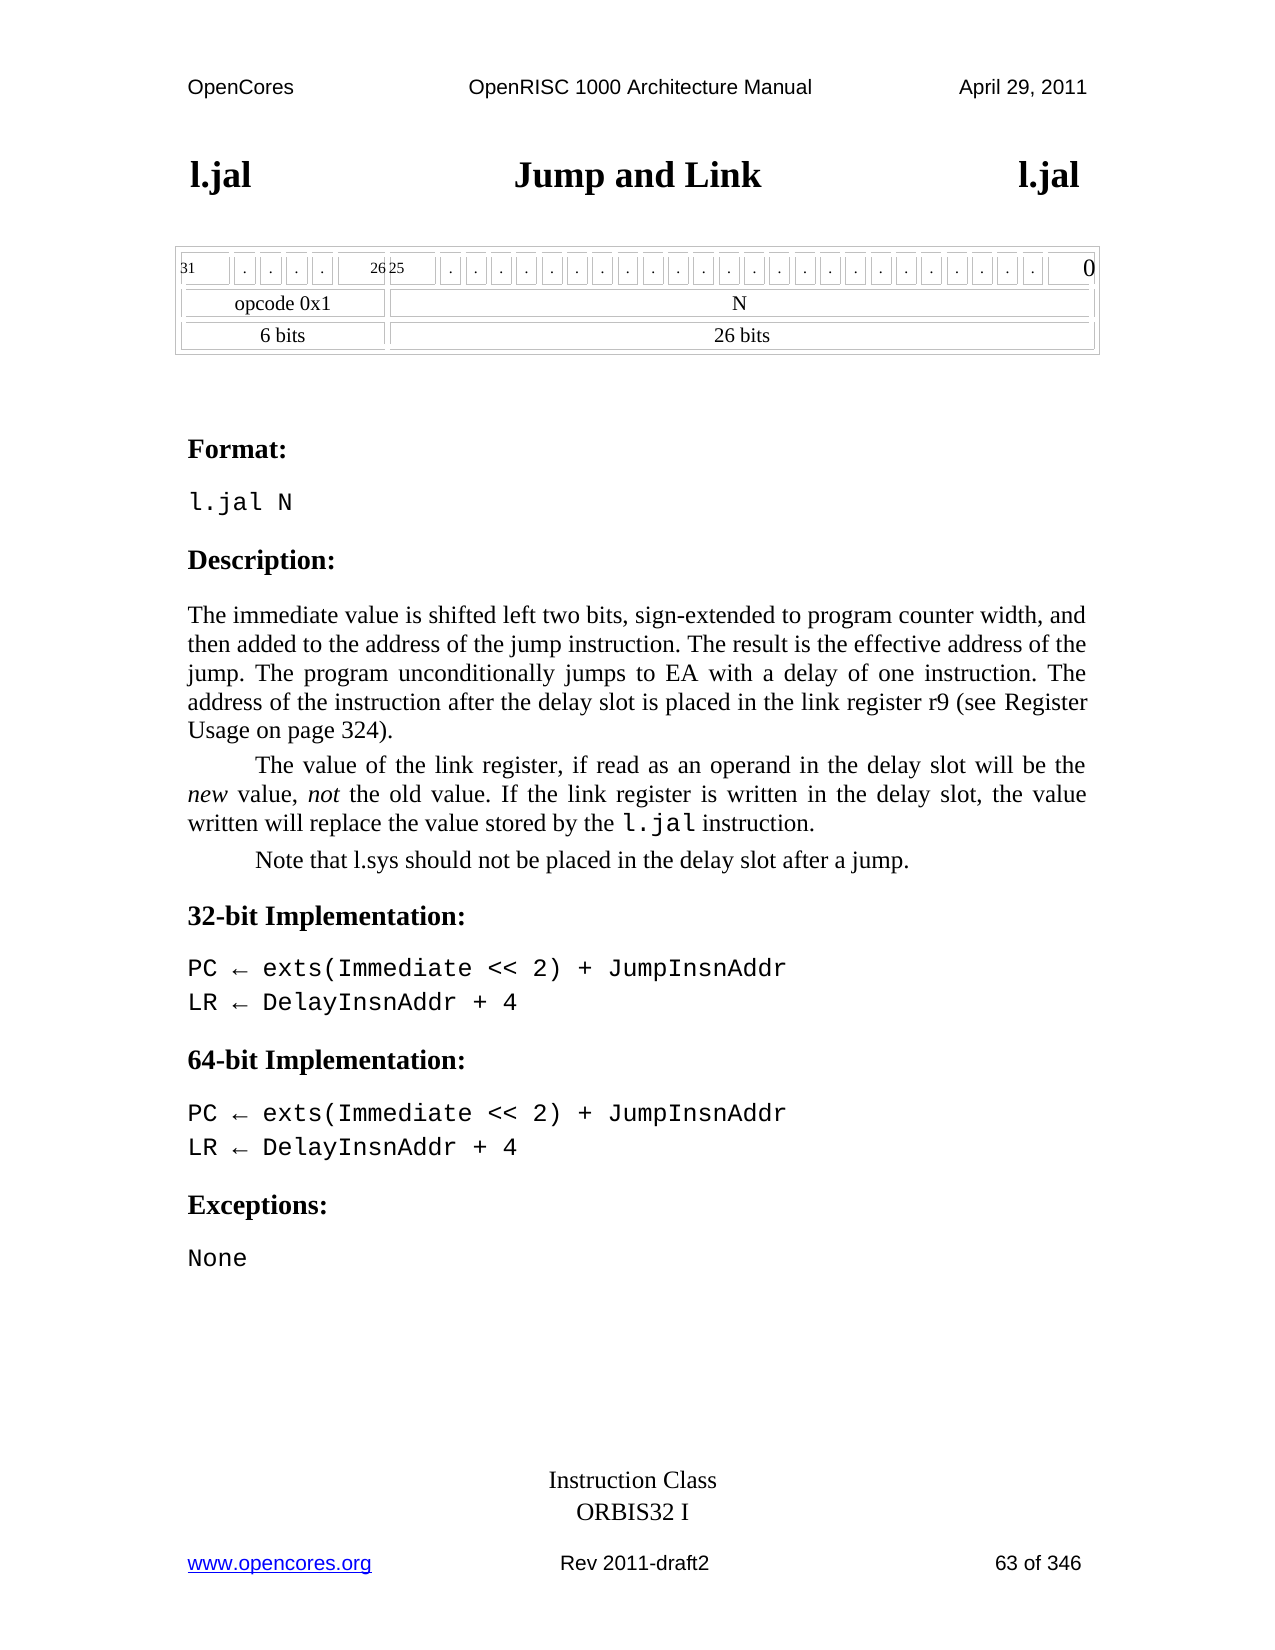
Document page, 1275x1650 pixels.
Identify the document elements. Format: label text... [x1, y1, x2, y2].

text Format: [187, 432, 1087, 464]
text l.jal N [187, 489, 1087, 518]
text The immediate value is shifted left two bits, sign-extended to program counter width, and then added to the address of the jump instruction. The result is the effective address of the jump. The program unconditionally jumps to EA with a delay of one instruction. The address of the instruction after the delay slot is placed in the link register r9 (see Register Usage on page 322). [187, 600, 1087, 744]
text None [187, 1245, 1087, 1273]
text Note that l.sys should not be placed in the delay slot after a jump. [187, 845, 1087, 874]
text PC ← exts(Immediate << 2) + JumpInsnAddr LR ← DelayInsnAddr + 4 [187, 1101, 1087, 1163]
text Description: [187, 543, 1087, 575]
text Exceptions: [187, 1188, 1087, 1220]
text The value of the link register, if read as an operand in the delay slot will be the new value, not the old value. If the link register is written in the delay slot, the value written will replace the value stored by the l.jal instruction. [187, 750, 1087, 839]
text 64-bit Implementation: [187, 1043, 1087, 1076]
text PC ← exts(Immediate << 2) + JumpInsnAddr LR ← DelayInsnAddr + 4 [187, 956, 1087, 1018]
text 32-bit Implementation: [187, 899, 1087, 931]
